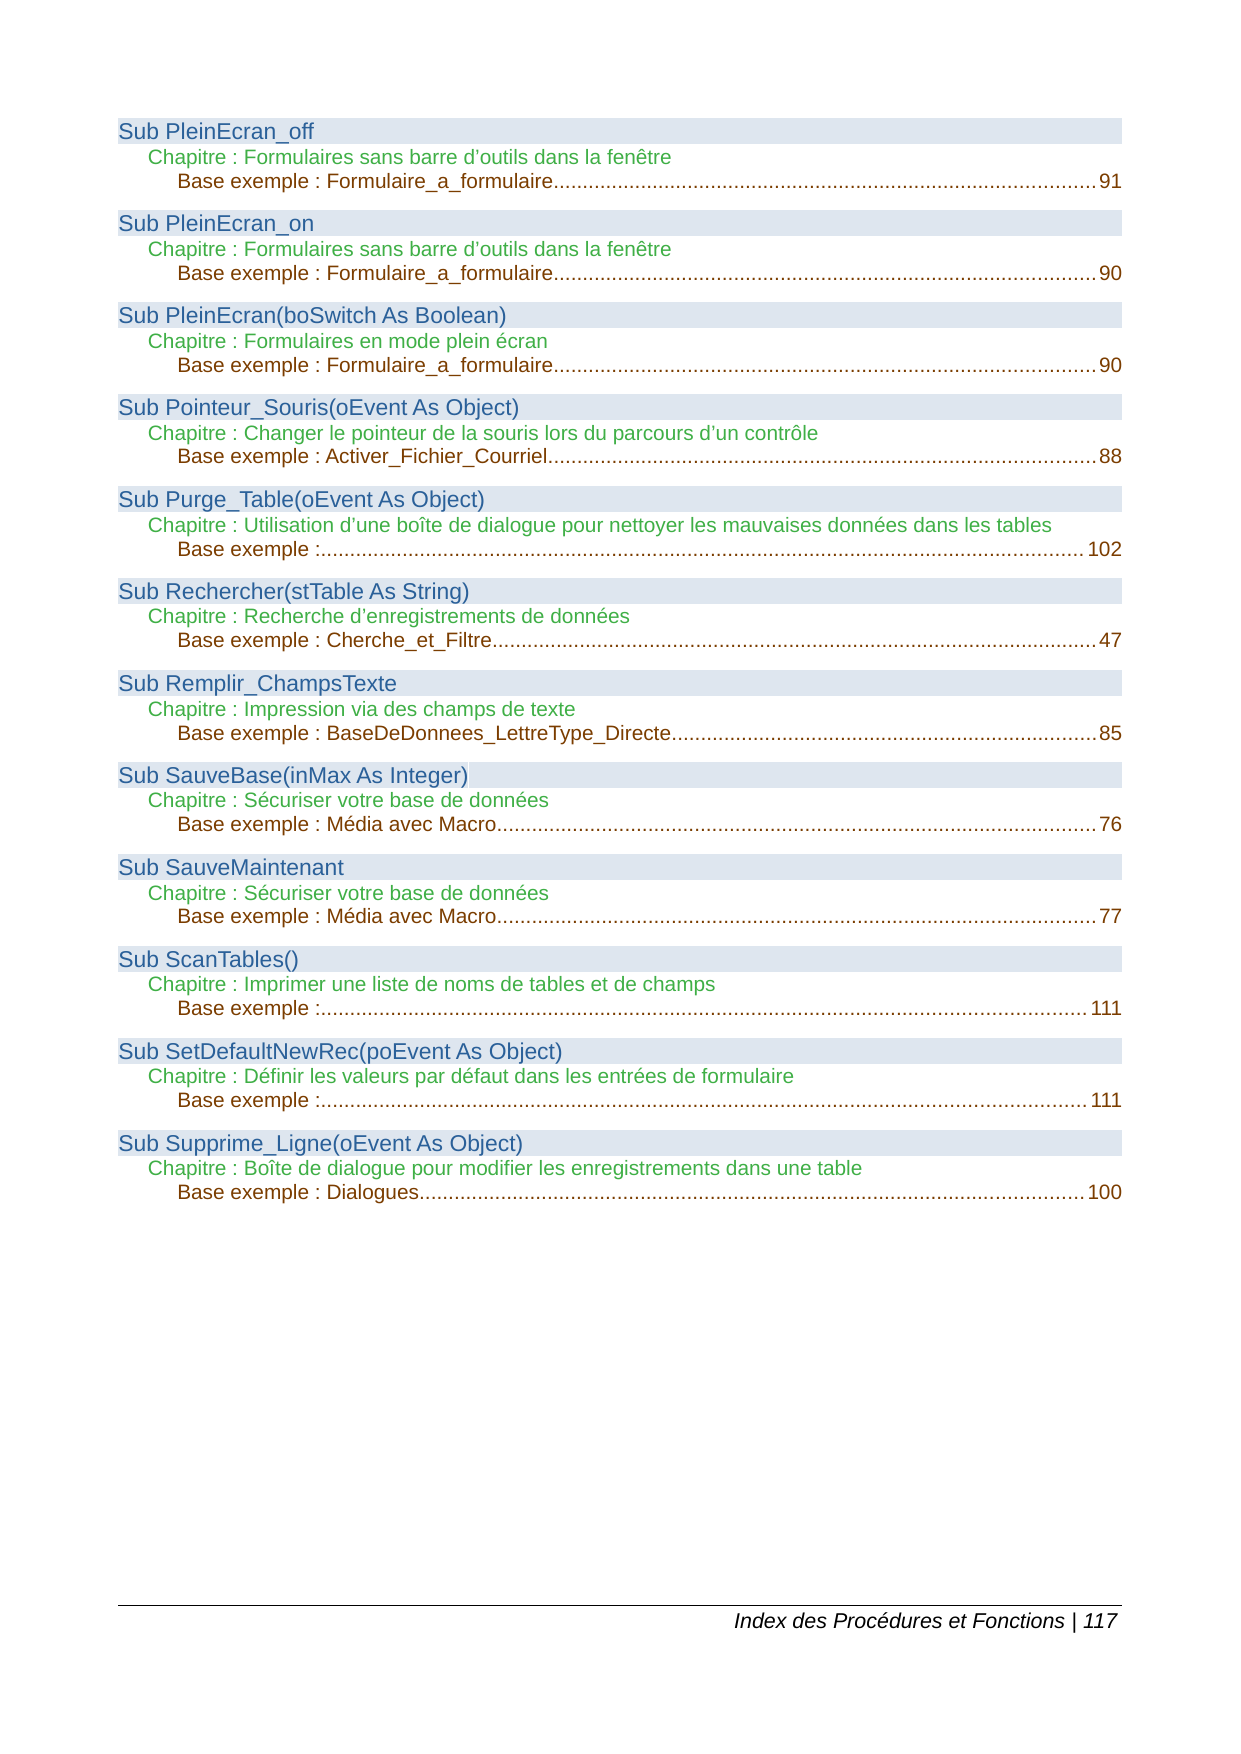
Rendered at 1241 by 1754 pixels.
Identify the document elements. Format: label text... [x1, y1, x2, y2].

text Base exemple : Formulaire_a_formulaire 90 [177, 260, 1122, 284]
text Chapitre : Imprimer une liste de noms de tables et de champs [148, 972, 1122, 996]
text Base exemple : Cherche_et_Filtre 47 [177, 628, 1122, 652]
text Chapitre : Sécuriser votre base de données [148, 880, 1122, 904]
text Chapitre : Sécuriser votre base de données [148, 788, 1122, 812]
text Chapitre : Définir les valeurs par défaut dans les entrées de formulaire [148, 1064, 1122, 1088]
text Chapitre : Impression via des champs de texte [148, 696, 1122, 720]
text Base exemple : 111 [177, 996, 1122, 1020]
text Base exemple : Média avec Macro 77 [177, 904, 1122, 928]
text Chapitre : Formulaires en mode plein écran [148, 328, 1122, 352]
text Chapitre : Changer le pointeur de la souris lors du parcours d’un contrôle [148, 420, 1122, 444]
text Base exemple : Formulaire_a_formulaire 90 [177, 352, 1122, 376]
text Base exemple : Activer_Fichier_Courriel 88 [177, 444, 1122, 468]
text Base exemple : BaseDeDonnees_LettreType_Directe 85 [177, 720, 1122, 744]
text Chapitre : Formulaires sans barre d’outils dans la fenêtre [148, 236, 1122, 260]
text Chapitre : Formulaires sans barre d’outils dans la fenêtre [148, 144, 1122, 168]
text Base exemple : 111 [177, 1088, 1122, 1112]
text Base exemple : Dialogues 100 [177, 1180, 1122, 1204]
text Chapitre : Recherche d’enregistrements de données [148, 604, 1122, 628]
text Chapitre : Boîte de dialogue pour modifier les enregistrements dans une table [148, 1156, 1122, 1180]
text Base exemple : Formulaire_a_formulaire 91 [177, 168, 1122, 192]
text Base exemple : Média avec Macro 76 [177, 812, 1122, 836]
text Chapitre : Utilisation d’une boîte de dialogue pour nettoyer les mauvaises données dans les tables [148, 512, 1122, 536]
text Base exemple : 102 [177, 536, 1122, 560]
